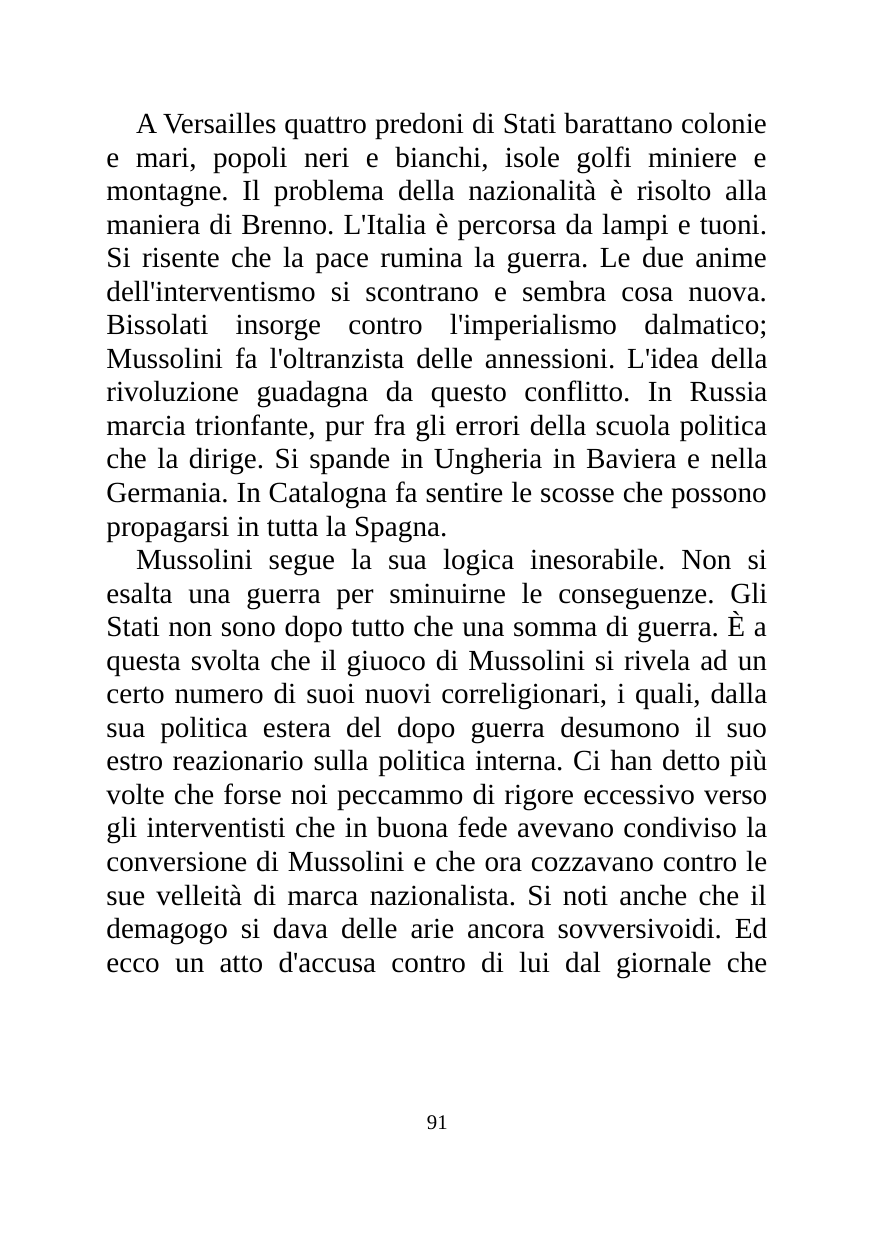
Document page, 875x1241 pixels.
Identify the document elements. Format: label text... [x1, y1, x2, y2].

text Mussolini segue la sua logica inesorabile. Non si esalta una guerra per sminuirne le conseguenze. Gli Stati non sono dopo tutto che una somma di guerra. È a questa svolta che il giuoco di Mussolini si rivela ad un certo numero di suoi nuovi correligionari, i quali, dalla sua politica estera del dopo guerra desumono il suo estro reazionario sulla politica interna. Ci han detto più volte che forse noi peccammo di rigore eccessivo verso gli interventisti che in buona fede avevano condiviso la conversione di Mussolini e che ora cozzavano contro le sue velleità di marca nazionalista. Si noti anche che il demagogo si dava delle arie ancora sovversivoidi. Ed ecco un atto d'accusa contro di lui dal giornale che [106, 542, 768, 1012]
text A Versailles quattro predoni di Stati barattano colonie e mari, popoli neri e bianchi, isole golfi miniere e montagne. Il problema della nazionalità è risolto alla maniera di Brenno. L'Italia è percorsa da lampi e tuoni. Si risente che la pace rumina la guerra. Le due anime dell'interventismo si scontrano e sembra cosa nuova. Bissolati insorge contro l'imperialismo dalmatico; Mussolini fa l'oltranzista delle annessioni. L'idea della rivoluzione guadagna da questo conflitto. In Russia marcia trionfante, pur fra gli errori della scuola politica che la dirige. Si spande in Ungheria in Baviera e nella Germania. In Catalogna fa sentire le scosse che possono propagarsi in tutta la Spagna. [106, 106, 768, 542]
